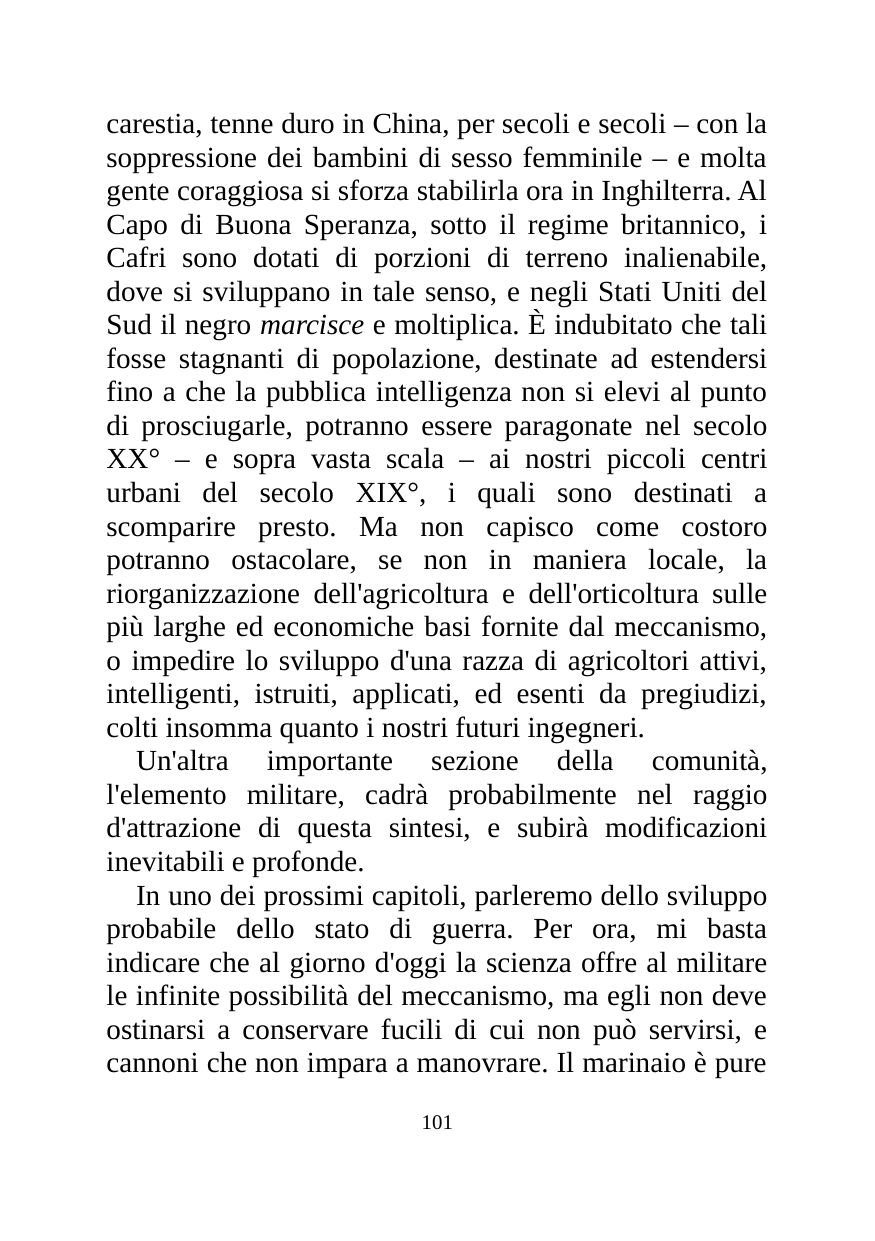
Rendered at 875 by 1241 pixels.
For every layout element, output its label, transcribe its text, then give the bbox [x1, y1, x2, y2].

text carestia, tenne duro in China, per secoli e secoli – con la soppressione dei bambini di sesso femminile – e molta gente coraggiosa si sforza stabilirla ora in Inghilterra. Al Capo di Buona Speranza, sotto il regime britannico, i Cafri sono dotati di porzioni di terreno inalienabile, dove si sviluppano in tale senso, e negli Stati Uniti del Sud il negro marcisce e moltiplica. È indubitato che tali fosse stagnanti di popolazione, destinate ad estendersi fino a che la pubblica intelligenza non si elevi al punto di prosciugarle, potranno essere paragonate nel secolo XX° – e sopra vasta scala – ai nostri piccoli centri urbani del secolo XIX°, i quali sono destinati a scomparire presto. Ma non capisco come costoro potranno ostacolare, se non in maniera locale, la riorganizzazione dell'agricoltura e dell'orticoltura sulle più larghe ed economiche basi fornite dal meccanismo, o impedire lo sviluppo d'una razza di agricoltori attivi, intelligenti, istruiti, applicati, ed esenti da pregiudizi, colti insomma quanto i nostri futuri ingegneri. [106, 106, 768, 743]
text Un'altra importante sezione della comunità, l'elemento militare, cadrà probabilmente nel raggio d'attrazione di questa sintesi, e subirà modificazioni inevitabili e profonde. [106, 743, 768, 878]
text In uno dei prossimi capitoli, parleremo dello sviluppo probabile dello stato di guerra. Per ora, mi basta indicare che al giorno d'oggi la scienza offre al militare le infinite possibilità del meccanismo, ma egli non deve ostinarsi a conservare fucili di cui non può servirsi, e cannoni che non impara a manovrare. Il marinaio è pure [106, 878, 768, 1079]
